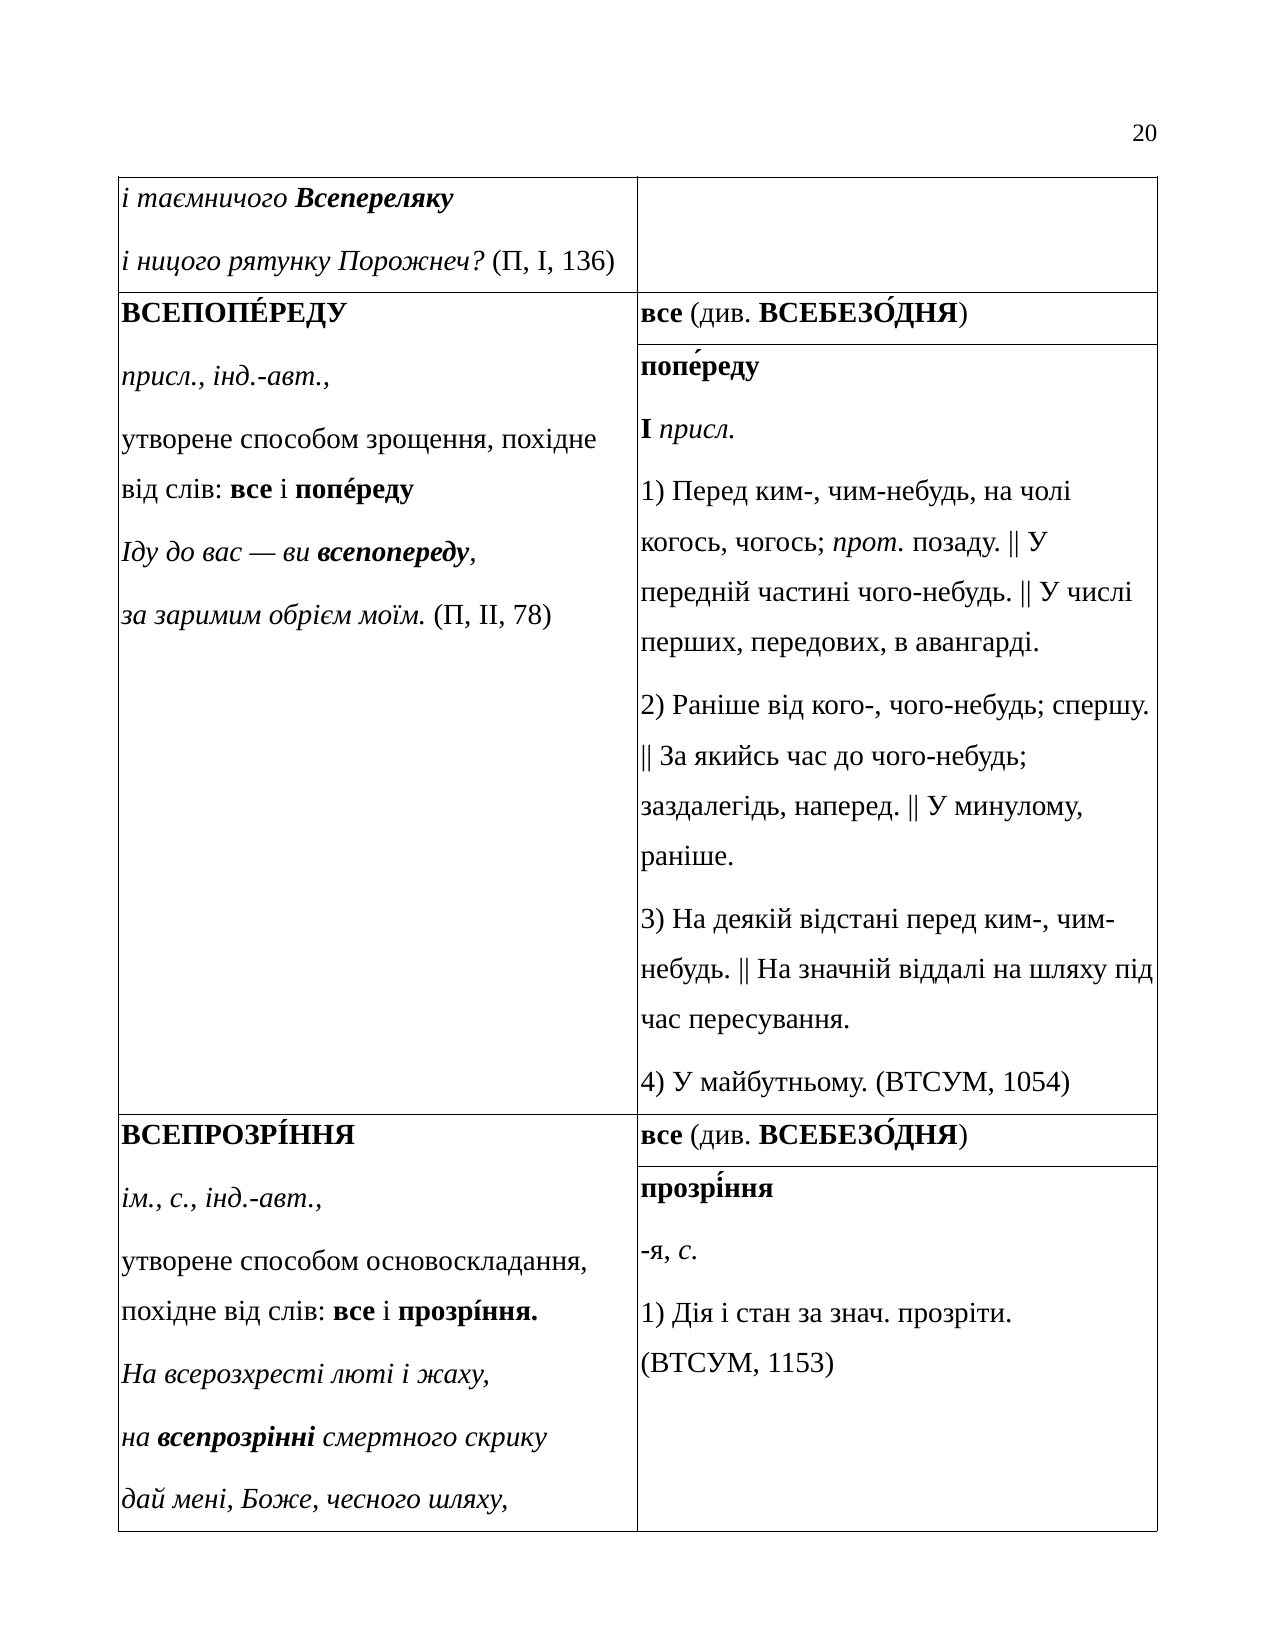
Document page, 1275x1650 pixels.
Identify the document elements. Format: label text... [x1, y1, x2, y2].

table_cell прозрі́ння -я, с. 1) Дія і стан за знач. прозріти. (ВТСУМ, 1153) [638, 1167, 1157, 1531]
table_cell ВСЕПОПÉРЕДУ присл., інд.-авт., утворене способом зрощення, похідне від слів: все і попéреду Іду до вас — ви всепопереду, за заримим обрієм моїм. (П, ІІ, 78) [119, 293, 637, 1113]
table_cell все (див. ВСЕБЕЗО́ДНЯ) [638, 293, 1157, 344]
table_cell ВСЕПРОЗРÍННЯ ім., с., інд.-авт., утворене способом основоскладання, похідне від слів: все і прозрíння. На всерозхресті люті і жаху, на всепрозрінні смертного скрику дай мені, Боже, чесного шляху, [119, 1115, 637, 1531]
table_cell все (див. ВСЕБЕЗО́ДНЯ) [638, 1115, 1157, 1166]
table_cell попе́реду I присл. 1) Перед ким-, чим-небудь, на чолі когось, чогось; прот. позаду. || У передній частині чого-небудь. || У числі перших, передових, в авангарді. 2) Раніше від кого-, чого-небудь; спершу. || За якийсь час до чого-небудь; заздалегідь, наперед. || У минулому, раніше. 3) На деякій відстані перед ким-, чим-небудь. || На значній віддалі на шляху під час пересування. 4) У майбутньому. (ВТСУМ, 1054) [638, 345, 1157, 1113]
table_cell [638, 178, 1157, 292]
table_cell і таємничого Всепереляку і ницого рятунку Порожнеч? (П, І, 136) [119, 178, 637, 292]
